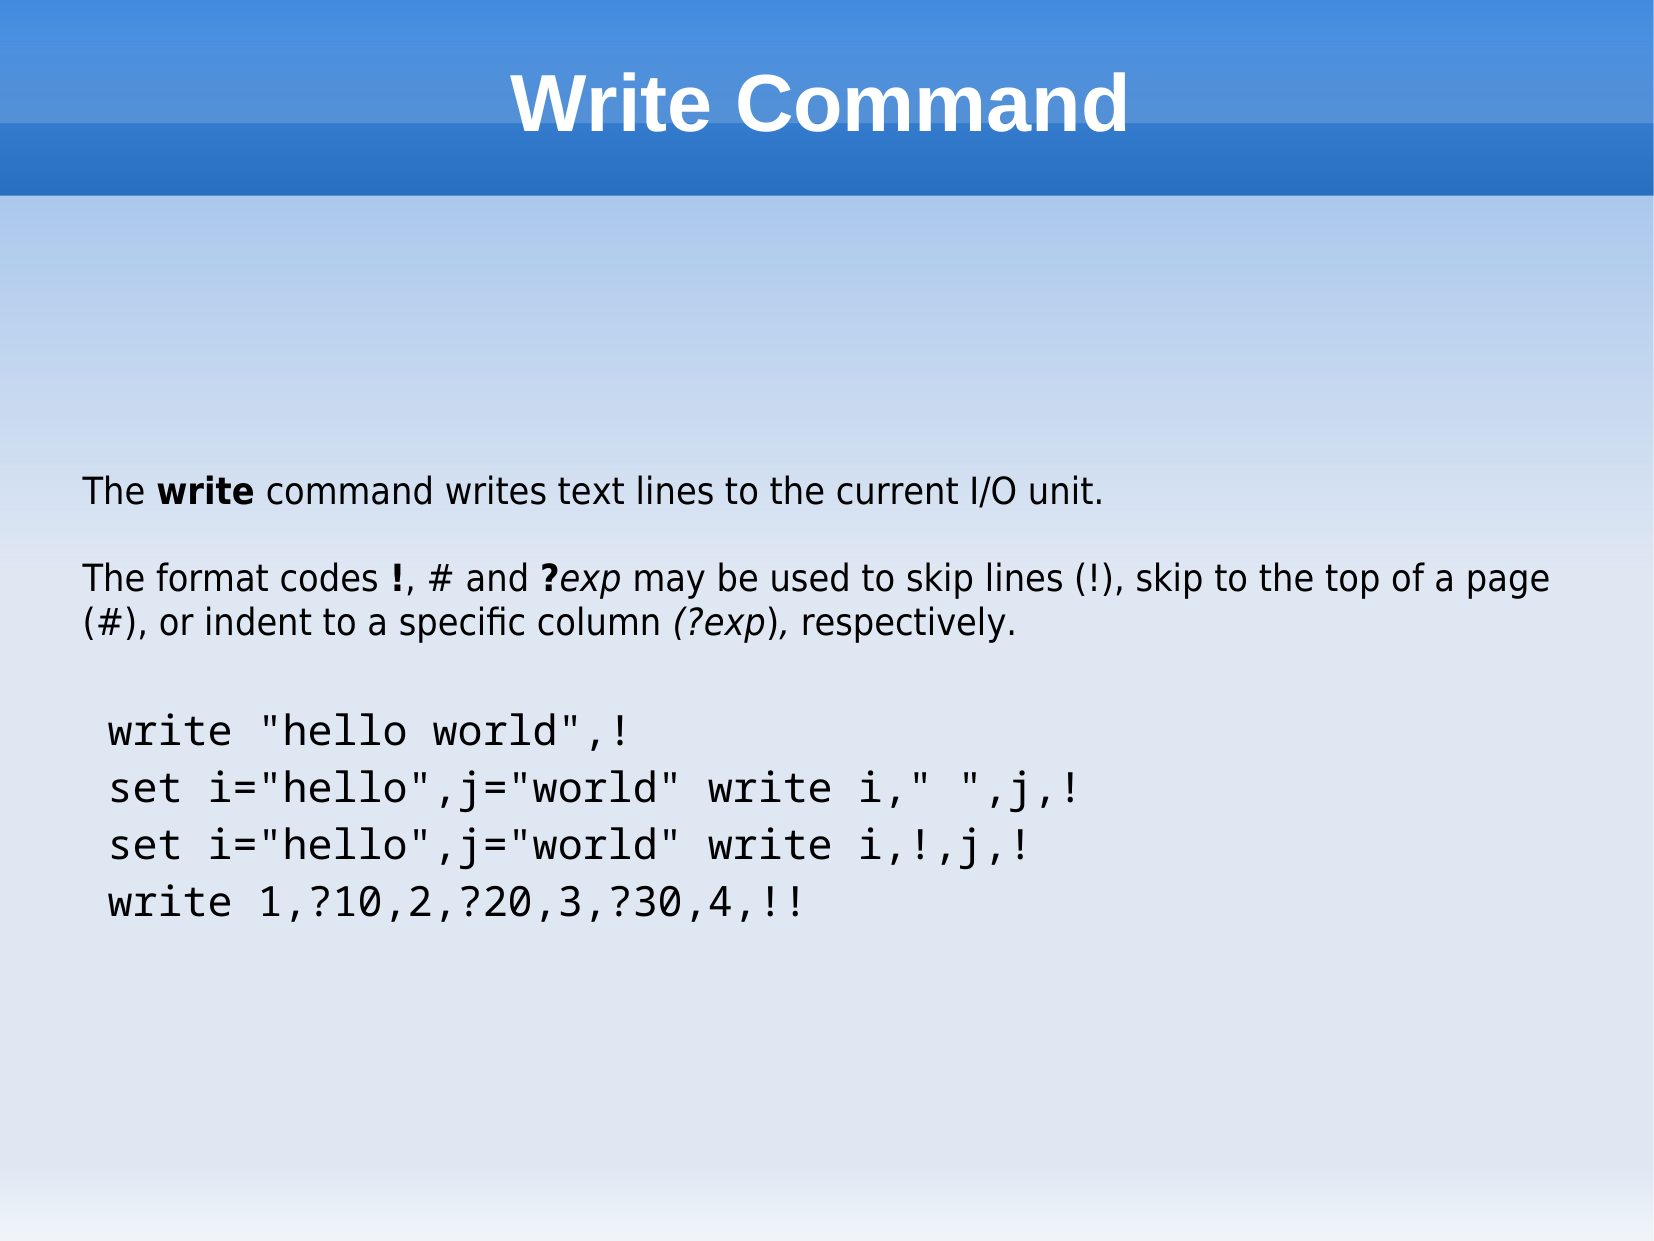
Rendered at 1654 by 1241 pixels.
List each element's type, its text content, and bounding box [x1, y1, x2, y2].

subtitle The write command writes text lines to the current I/O unit. The format codes !, # and ?exp may be used to skip lines (!), skip to the top of a page (#), or indent to a specific column (?exp), respectively. write "hello world",! set i="hello",j="world" write i," ",j,! set i="hello",j="world" write i,!,j,! write 1,?10,2,?20,3,?30,4,!! [82, 290, 1571, 1109]
title Write Command [76, 0, 1565, 208]
picture [0, 0, 1654, 1241]
